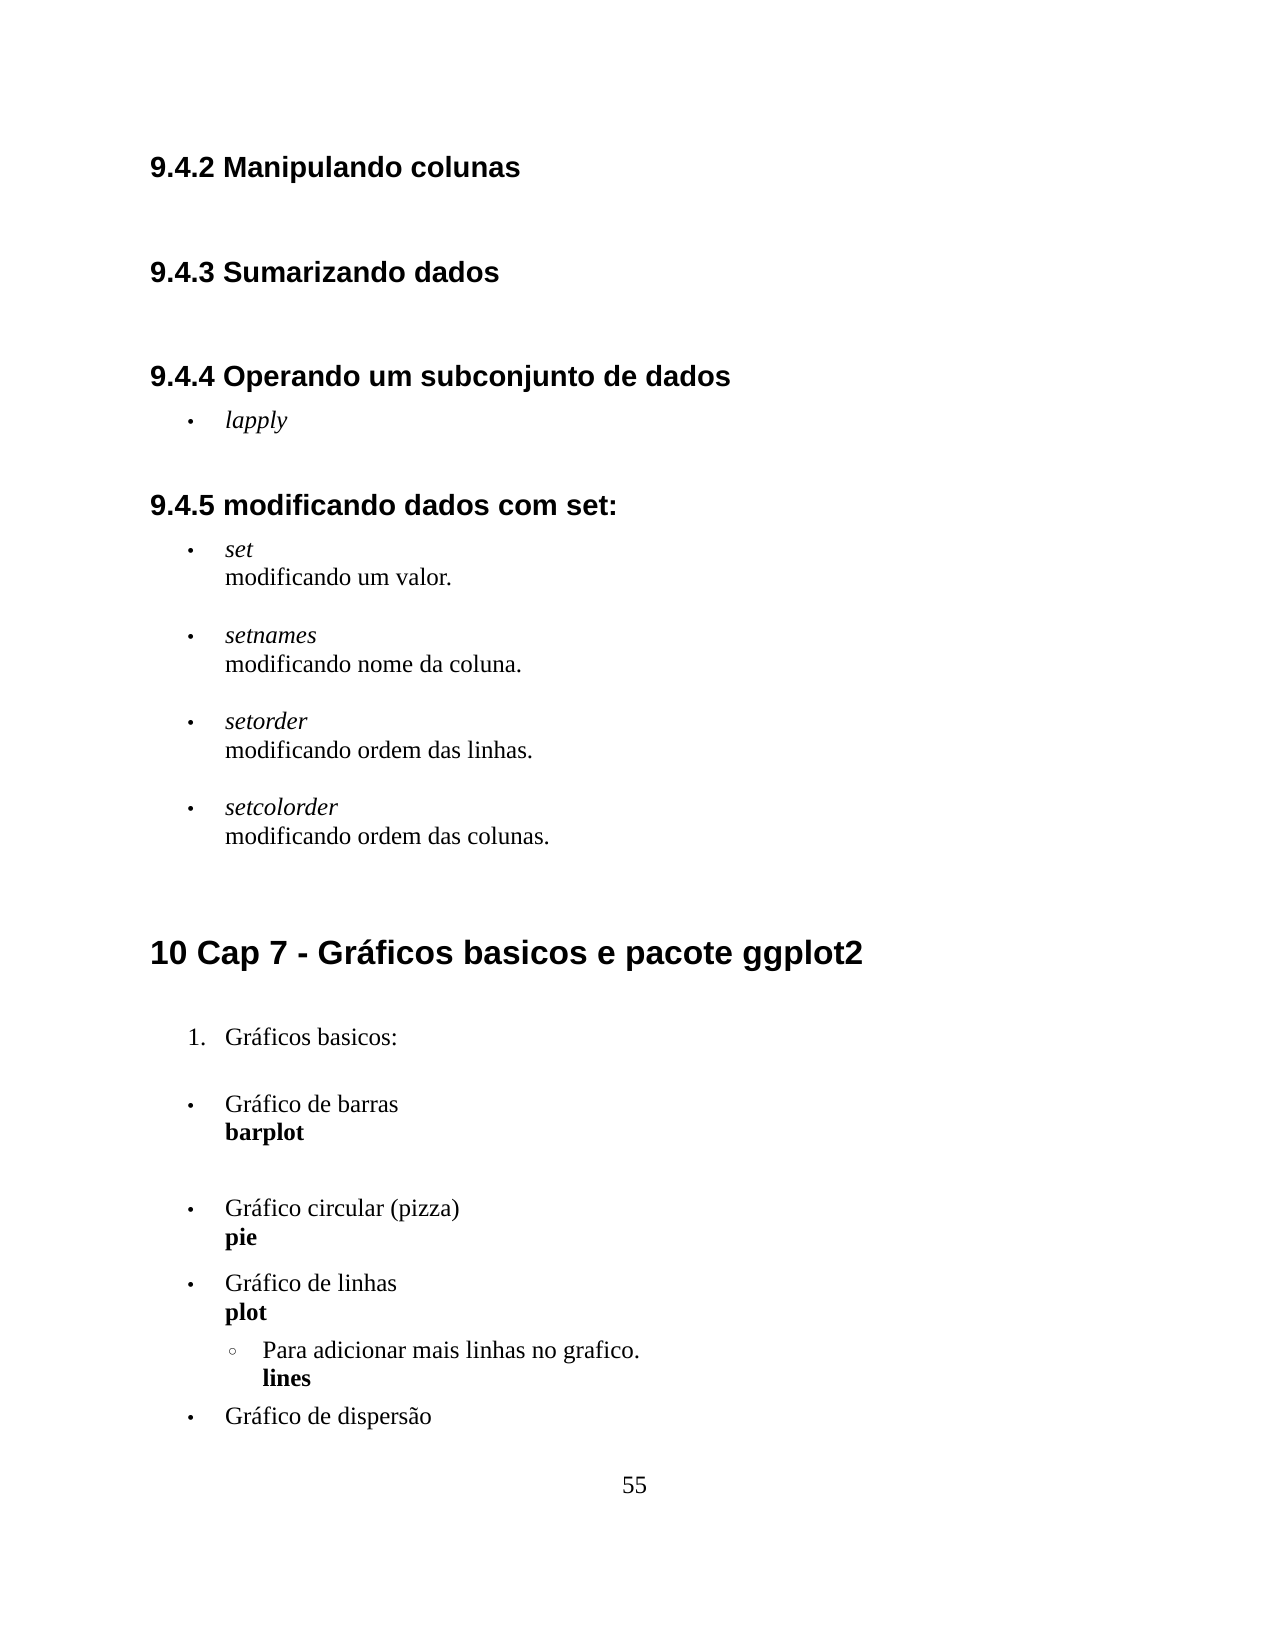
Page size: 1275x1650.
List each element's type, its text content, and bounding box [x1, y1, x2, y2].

subtitle 9.4.2 Manipulando colunas [150, 150, 1125, 217]
list setcolorder modificando ordem das colunas. [187, 792, 1125, 879]
list Para adicionar mais linhas no grafico. lines [225, 1335, 1125, 1392]
subtitle 10 Cap 7 - Gráficos basicos e pacote ggplot2 [150, 932, 1125, 1010]
subtitle 9.4.5 modificando dados com set: [150, 488, 1125, 521]
list setnames modificando nome da coluna. [187, 620, 1125, 706]
list setorder modificando ordem das linhas. [187, 706, 1125, 792]
subtitle 9.4.4 Operando um subconjunto de dados [150, 359, 1125, 393]
list Gráfico de dispersão [187, 1401, 1125, 1430]
list Gráfico de barras barplot [187, 1089, 1125, 1175]
list Gráfico circular (pizza) pie [187, 1193, 1125, 1250]
subtitle 9.4.3 Sumarizando dados [150, 254, 1125, 322]
list lapply [187, 405, 1125, 463]
list Gráficos basicos: [187, 1022, 1125, 1080]
list set modificando um valor. [187, 534, 1125, 620]
list Gráfico de linhas plot [187, 1268, 1125, 1326]
